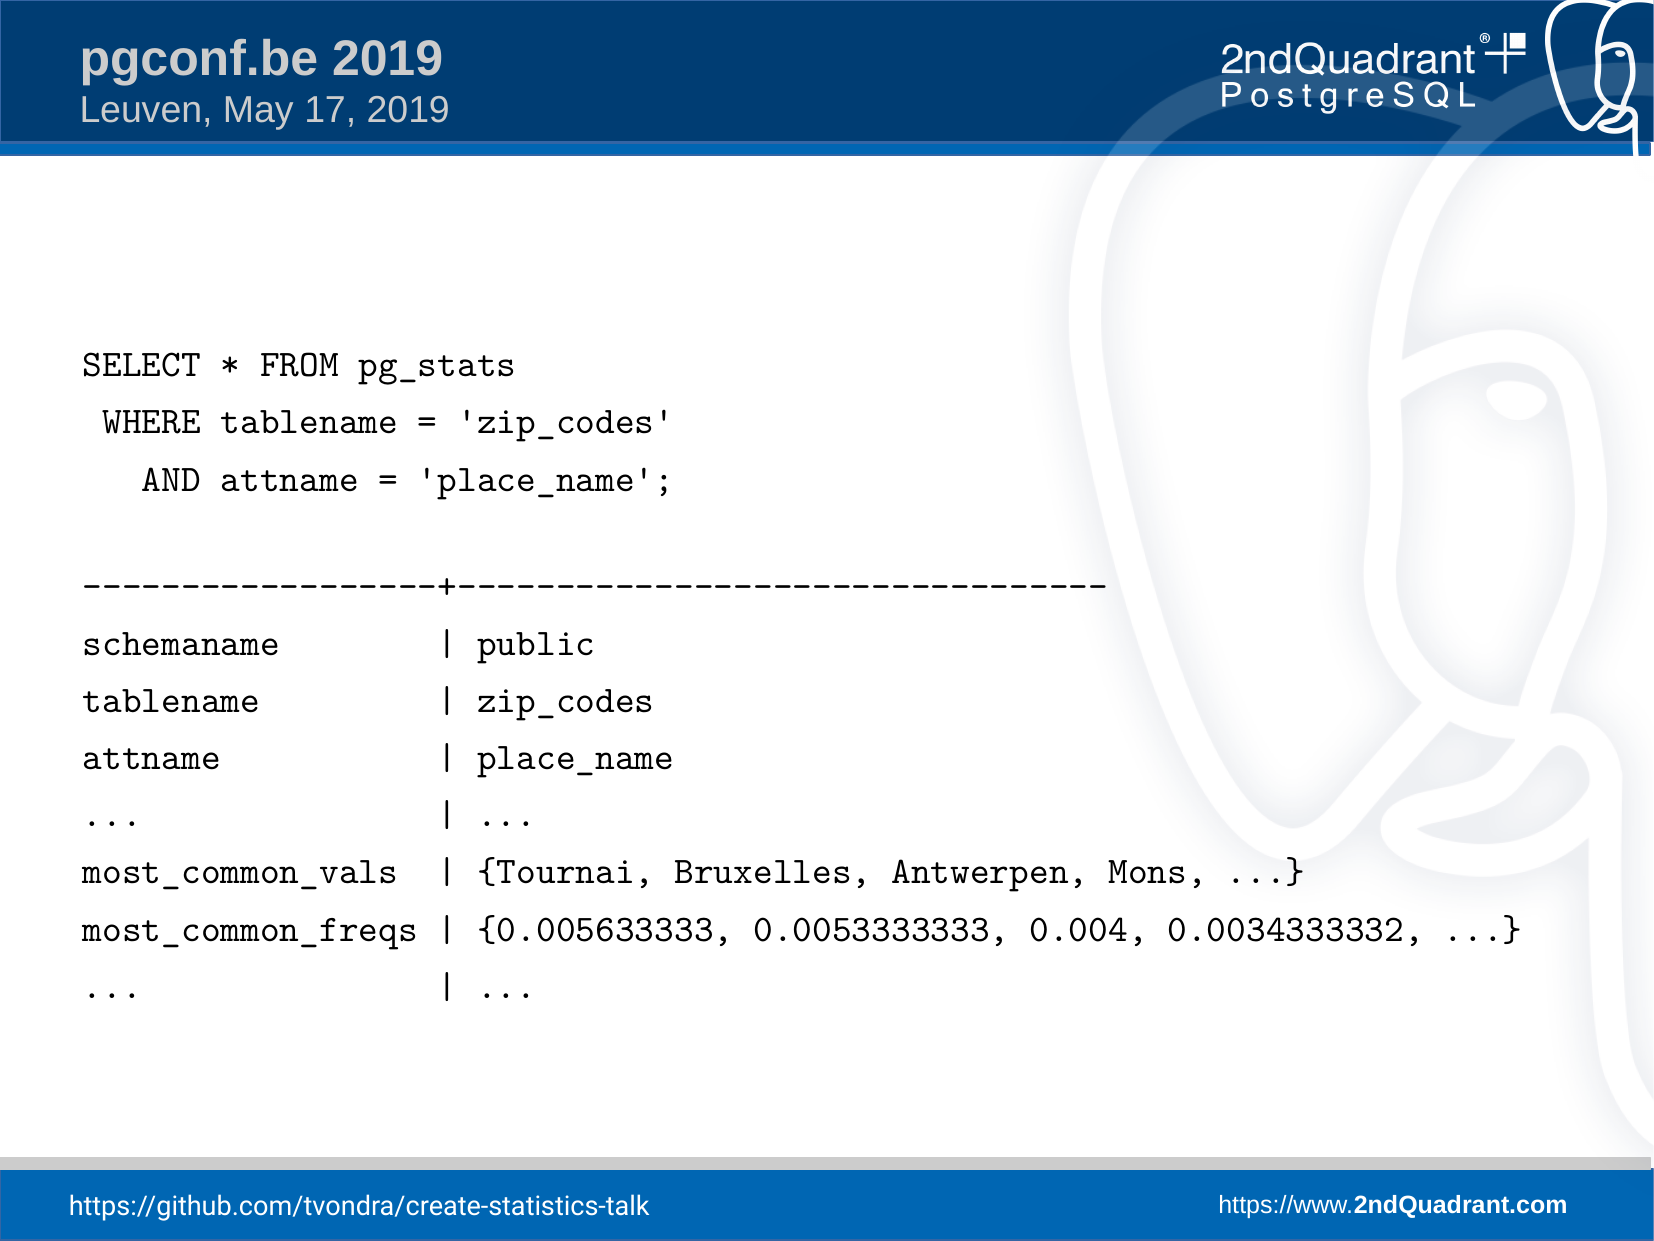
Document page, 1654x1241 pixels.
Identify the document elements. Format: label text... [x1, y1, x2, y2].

picture [632, 0, 1654, 1241]
list SELECT * FROM pg_stats WHERE tablename = 'zip_codes' AND attname = 'place_name'; ------------------+--------------------------------- schemaname | public tablename | zip_codes attname | place_name ... | ... most_common_vals | {Tournai, Bruxelles, Antwerpen, Mons, ...} most_common_freqs | {0.005633333, 0.0053333333, 0.004, 0.0034333332, ...} ... | ... [82, 331, 1571, 1051]
